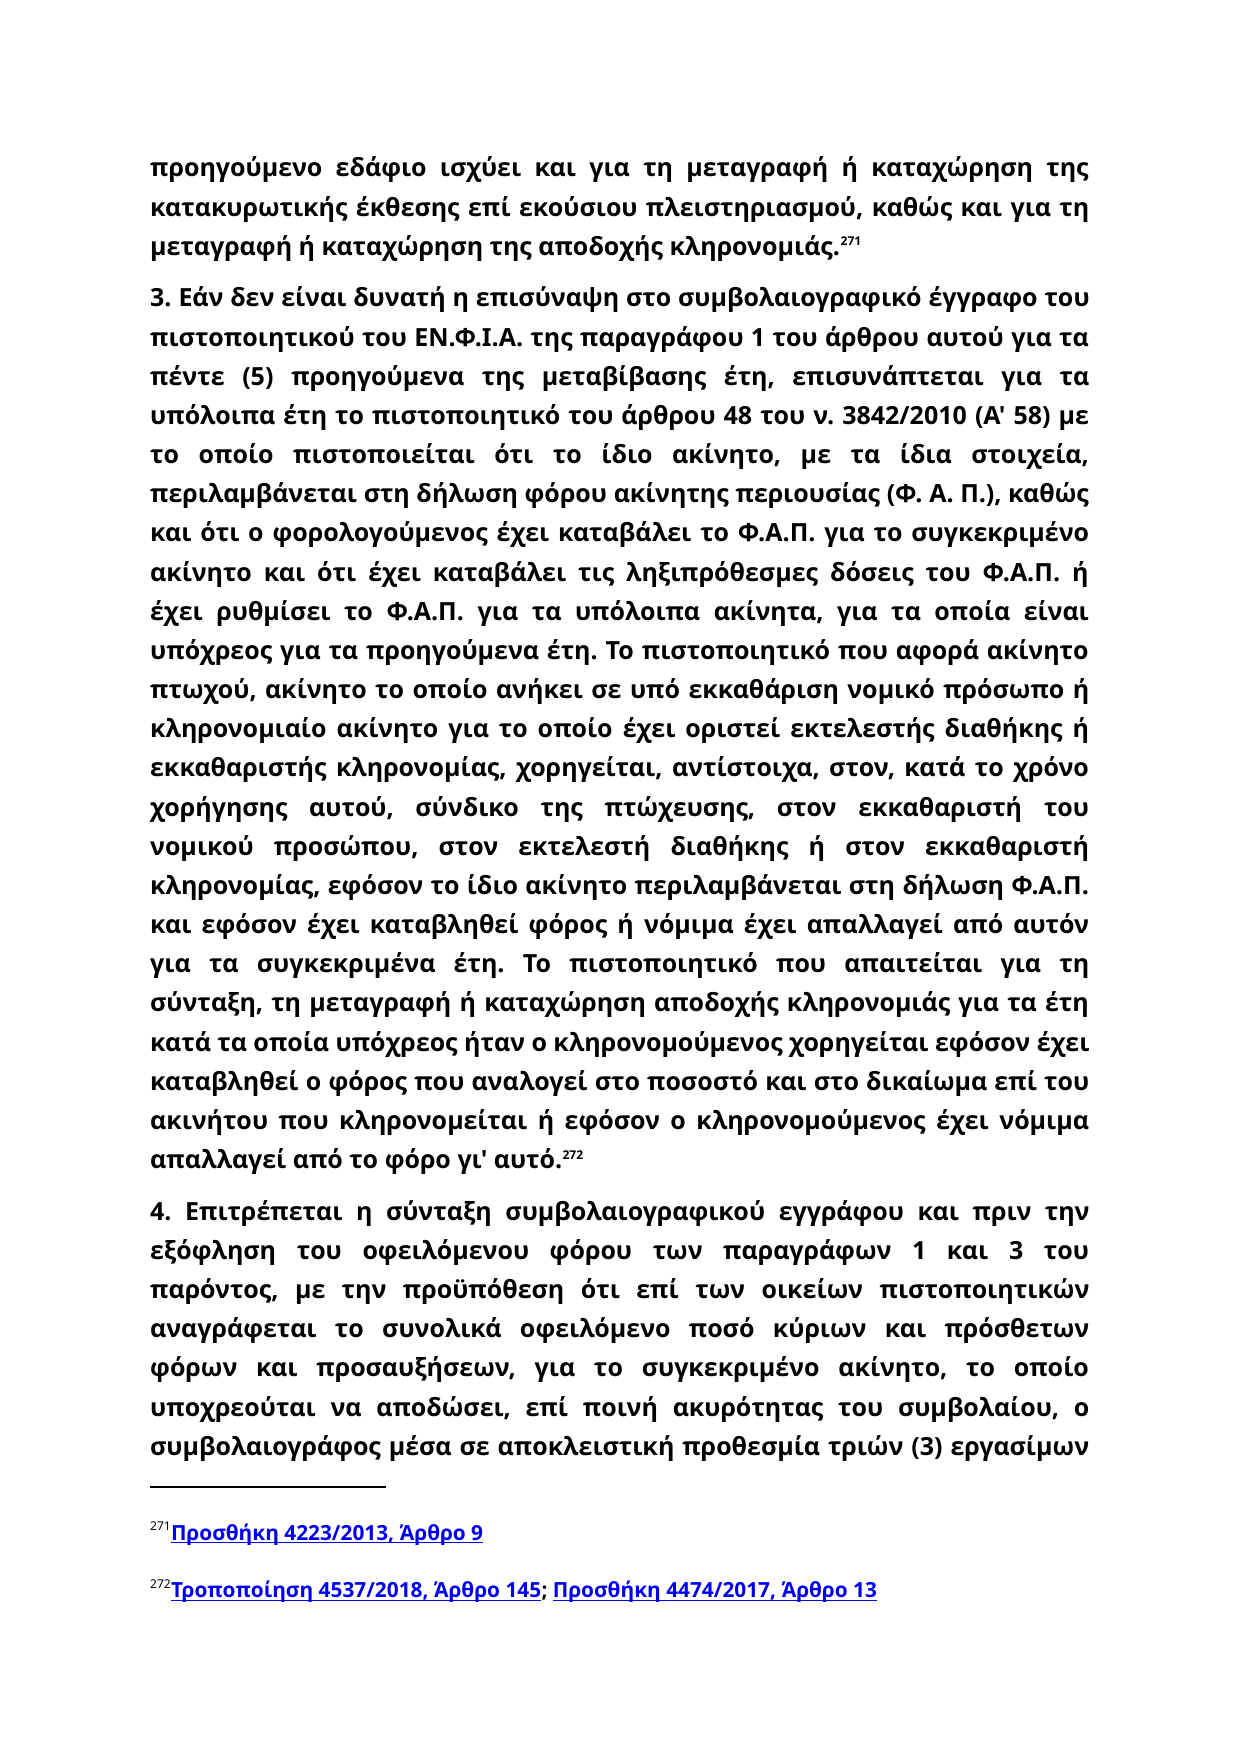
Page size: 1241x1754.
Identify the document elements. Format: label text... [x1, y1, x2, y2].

text Τροποποίηση 4537/2018, Άρθρο 145; Προσθήκη 4474/2017, Άρθρο 13 [150, 1576, 1090, 1604]
text 4. Επιτρέπεται η σύνταξη συμβολαιογραφικού εγγράφου και πριν την εξόφληση του οφειλόμενου φόρου των παραγράφων 1 και 3 του παρόντος, με την προϋπόθεση ότι επί των οικείων πιστοποιητικών αναγράφεται το συνολικά οφειλόμενο ποσό κύριων και πρόσθετων φόρων και προσαυξήσεων, για το συγκεκριμένο ακίνητο, το οποίο υποχρεούται να αποδώσει, επί ποινή ακυρότητας του συμβολαίου, ο συμβολαιογράφος μέσα σε αποκλειστική προθεσμία τριών (3) εργασίμων [150, 1193, 1090, 1462]
text Προσθήκη 4223/2013, Άρθρο 9 [150, 1518, 1090, 1546]
text 3. Εάν δεν είναι δυνατή η επισύναψη στο συμβολαιογραφικό έγγραφο του πιστοποιητικού του ΕΝ.Φ.Ι.Α. της παραγράφου 1 του άρθρου αυτού για τα πέντε (5) προηγούμενα της μεταβίβασης έτη, επισυνάπτεται για τα υπόλοιπα έτη το πιστοποιητικό του άρθρου 48 του ν. 3842/2010 (Α' 58) με το οποίο πιστοποιείται ότι το ίδιο ακίνητο, με τα ίδια στοιχεία, περιλαμβάνεται στη δήλωση φόρου ακίνητης περιουσίας (Φ. Α. Π.), καθώς και ότι ο φορολογούμενος έχει καταβάλει το Φ.Α.Π. για το συγκεκριμένο ακίνητο και ότι έχει καταβάλει τις ληξιπρόθεσμες δόσεις του Φ.Α.Π. ή έχει ρυθμίσει το Φ.Α.Π. για τα υπόλοιπα ακίνητα, για τα οποία είναι υπόχρεος για τα προηγούμενα έτη. Το πιστοποιητικό που αφορά ακίνητο πτωχού, ακίνητο το οποίο ανήκει σε υπό εκκαθάριση νομικό πρόσωπο ή κληρονομιαίο ακίνητο για το οποίο έχει οριστεί εκτελεστής διαθήκης ή εκκαθαριστής κληρονομίας, χορηγείται, αντίστοιχα, στον, κατά το χρόνο χορήγησης αυτού, σύνδικο της πτώχευσης, στον εκκαθαριστή του νομικού προσώπου, στον εκτελεστή διαθήκης ή στον εκκαθαριστή κληρονομίας, εφόσον το ίδιο ακίνητο περιλαμβάνεται στη δήλωση Φ.Α.Π. και εφόσον έχει καταβληθεί φόρος ή νόμιμα έχει απαλλαγεί από αυτόν για τα συγκεκριμένα έτη. Το πιστοποιητικό που απαιτείται για τη σύνταξη, τη μεταγραφή ή καταχώρηση αποδοχής κληρονομιάς για τα έτη κατά τα οποία υπόχρεος ήταν ο κληρονομούμενος χορηγείται εφόσον έχει καταβληθεί ο φόρος που αναλογεί στο ποσοστό και στο δικαίωμα επί του ακινήτου που κληρονομείται ή εφόσον ο κληρονομούμενος έχει νόμιμα απαλλαγεί από το φόρο γι' αυτό. [150, 280, 1090, 1176]
text προηγούμενο εδάφιο ισχύει και για τη μεταγραφή ή καταχώρηση της κατακυρωτικής έκθεσης επί εκούσιου πλειστηριασμού, καθώς και για τη μεταγραφή ή καταχώρηση της αποδοχής κληρονομιάς. [150, 150, 1090, 262]
